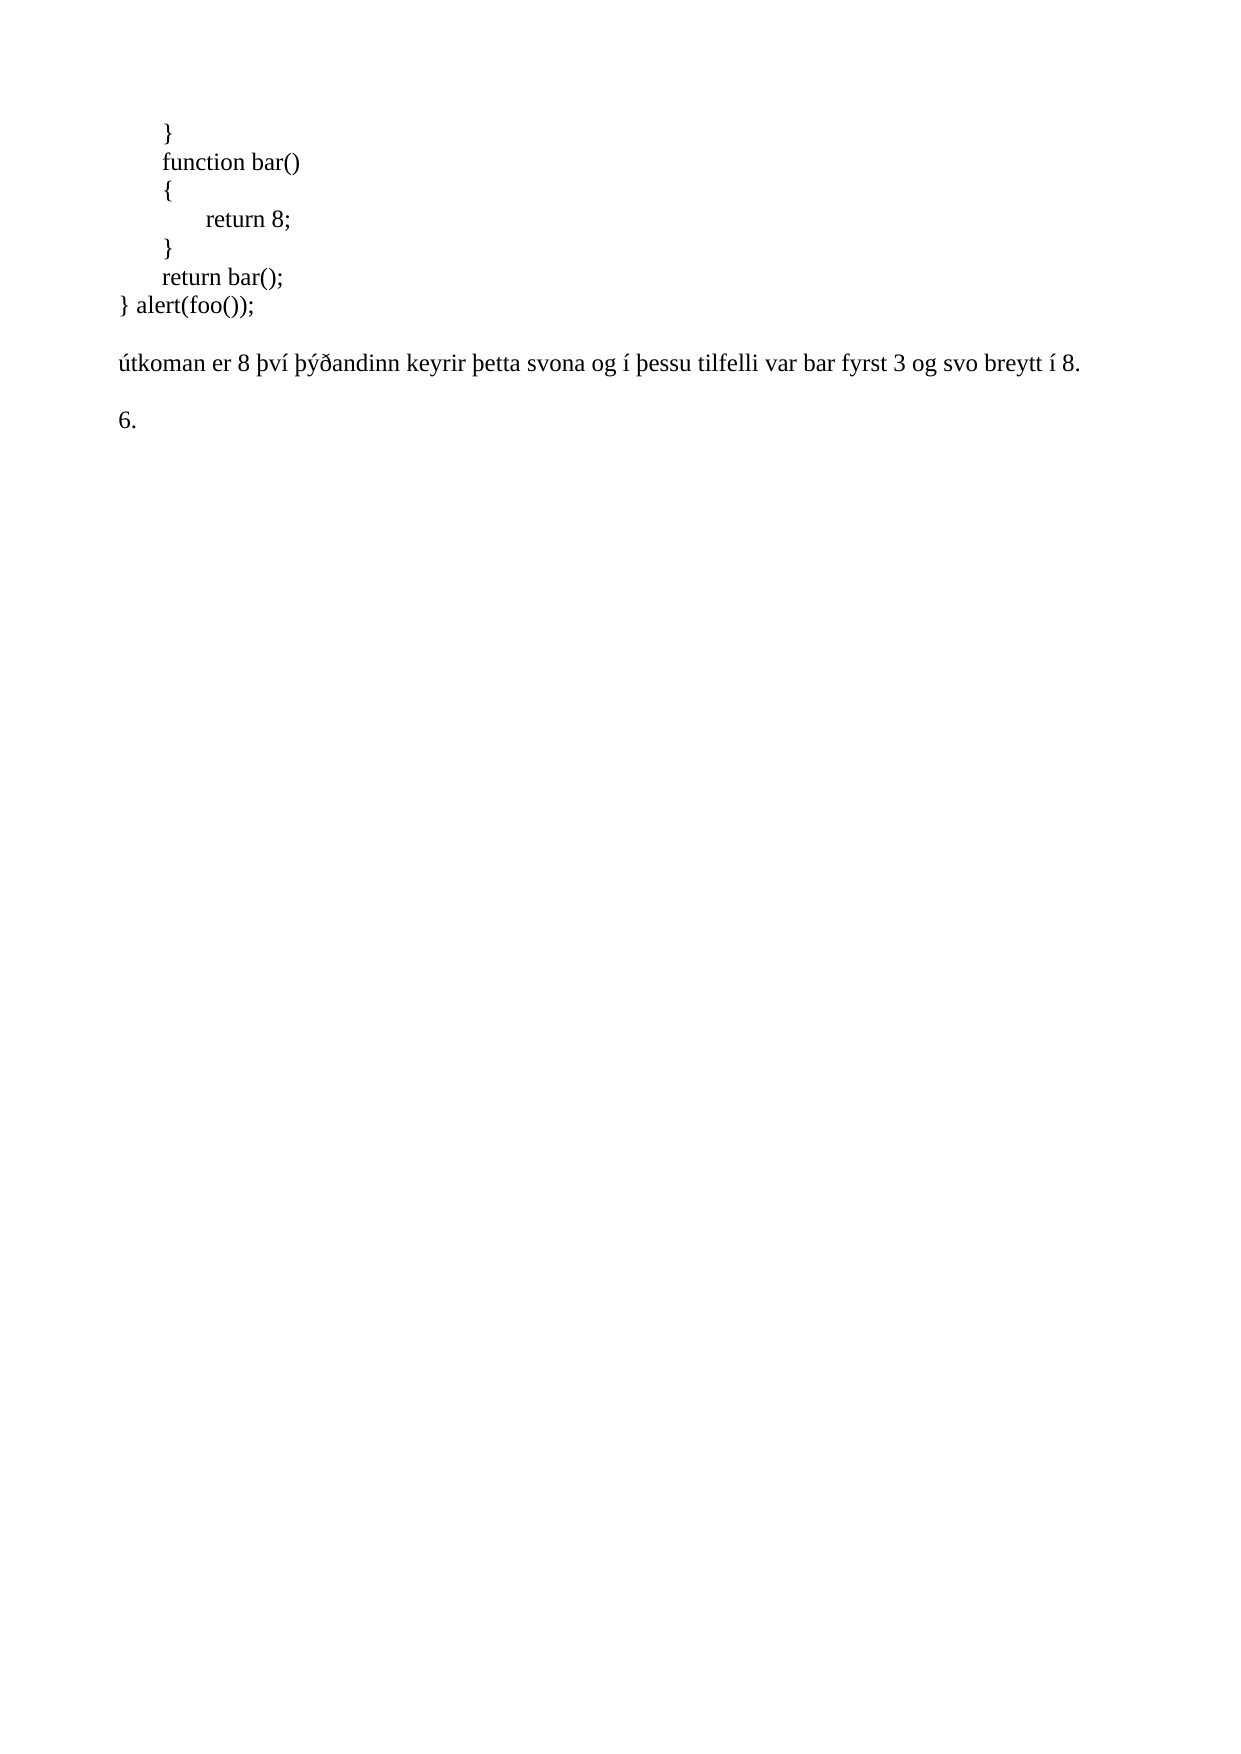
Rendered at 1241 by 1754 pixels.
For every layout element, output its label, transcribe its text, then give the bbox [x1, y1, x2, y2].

text return 8; [118, 204, 1122, 233]
text útkoman er 8 því þýðandinn keyrir þetta svona og í þessu tilfelli var bar fyrst 3 og svo breytt í 8. [118, 348, 1122, 377]
text } [118, 118, 1122, 147]
text function bar() [118, 147, 1122, 176]
text return bar(); [118, 262, 1122, 291]
text 6. [118, 406, 1122, 434]
text { [118, 176, 1122, 204]
text } [118, 233, 1122, 262]
text } alert(foo()); [118, 291, 1122, 319]
